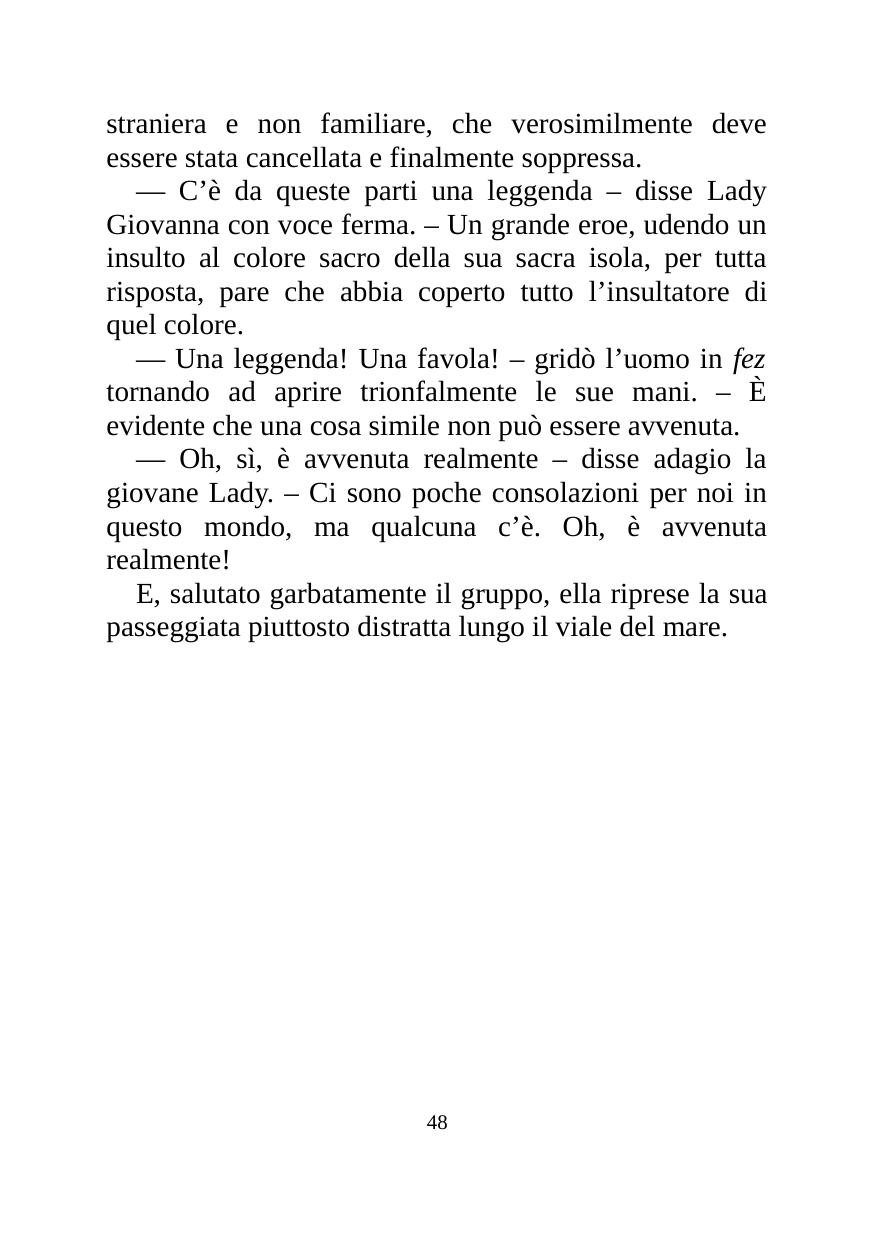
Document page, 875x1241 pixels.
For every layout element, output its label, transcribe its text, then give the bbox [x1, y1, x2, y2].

text — C’è da queste parti una leggenda – disse Lady Giovanna con voce ferma. – Un grande eroe, udendo un insulto al colore sacro della sua sacra isola, per tutta risposta, pare che abbia coperto tutto l’insultatore di quel colore. [106, 173, 768, 341]
text straniera e non familiare, che verosimilmente deve essere stata cancellata e finalmente soppressa. [106, 106, 768, 173]
text — Una leggenda! Una favola! – gridò l’uomo in fez tornando ad aprire trionfalmente le sue mani. – È evidente che una cosa simile non può essere avvenuta. [106, 341, 768, 442]
text E, salutato garbatamente il gruppo, ella riprese la sua passeggiata piuttosto distratta lungo il viale del mare. [106, 576, 768, 643]
text — Oh, sì, è avvenuta realmente – disse adagio la giovane Lady. – Ci sono poche consolazioni per noi in questo mondo, ma qualcuna c’è. Oh, è avvenuta realmente! [106, 442, 768, 576]
